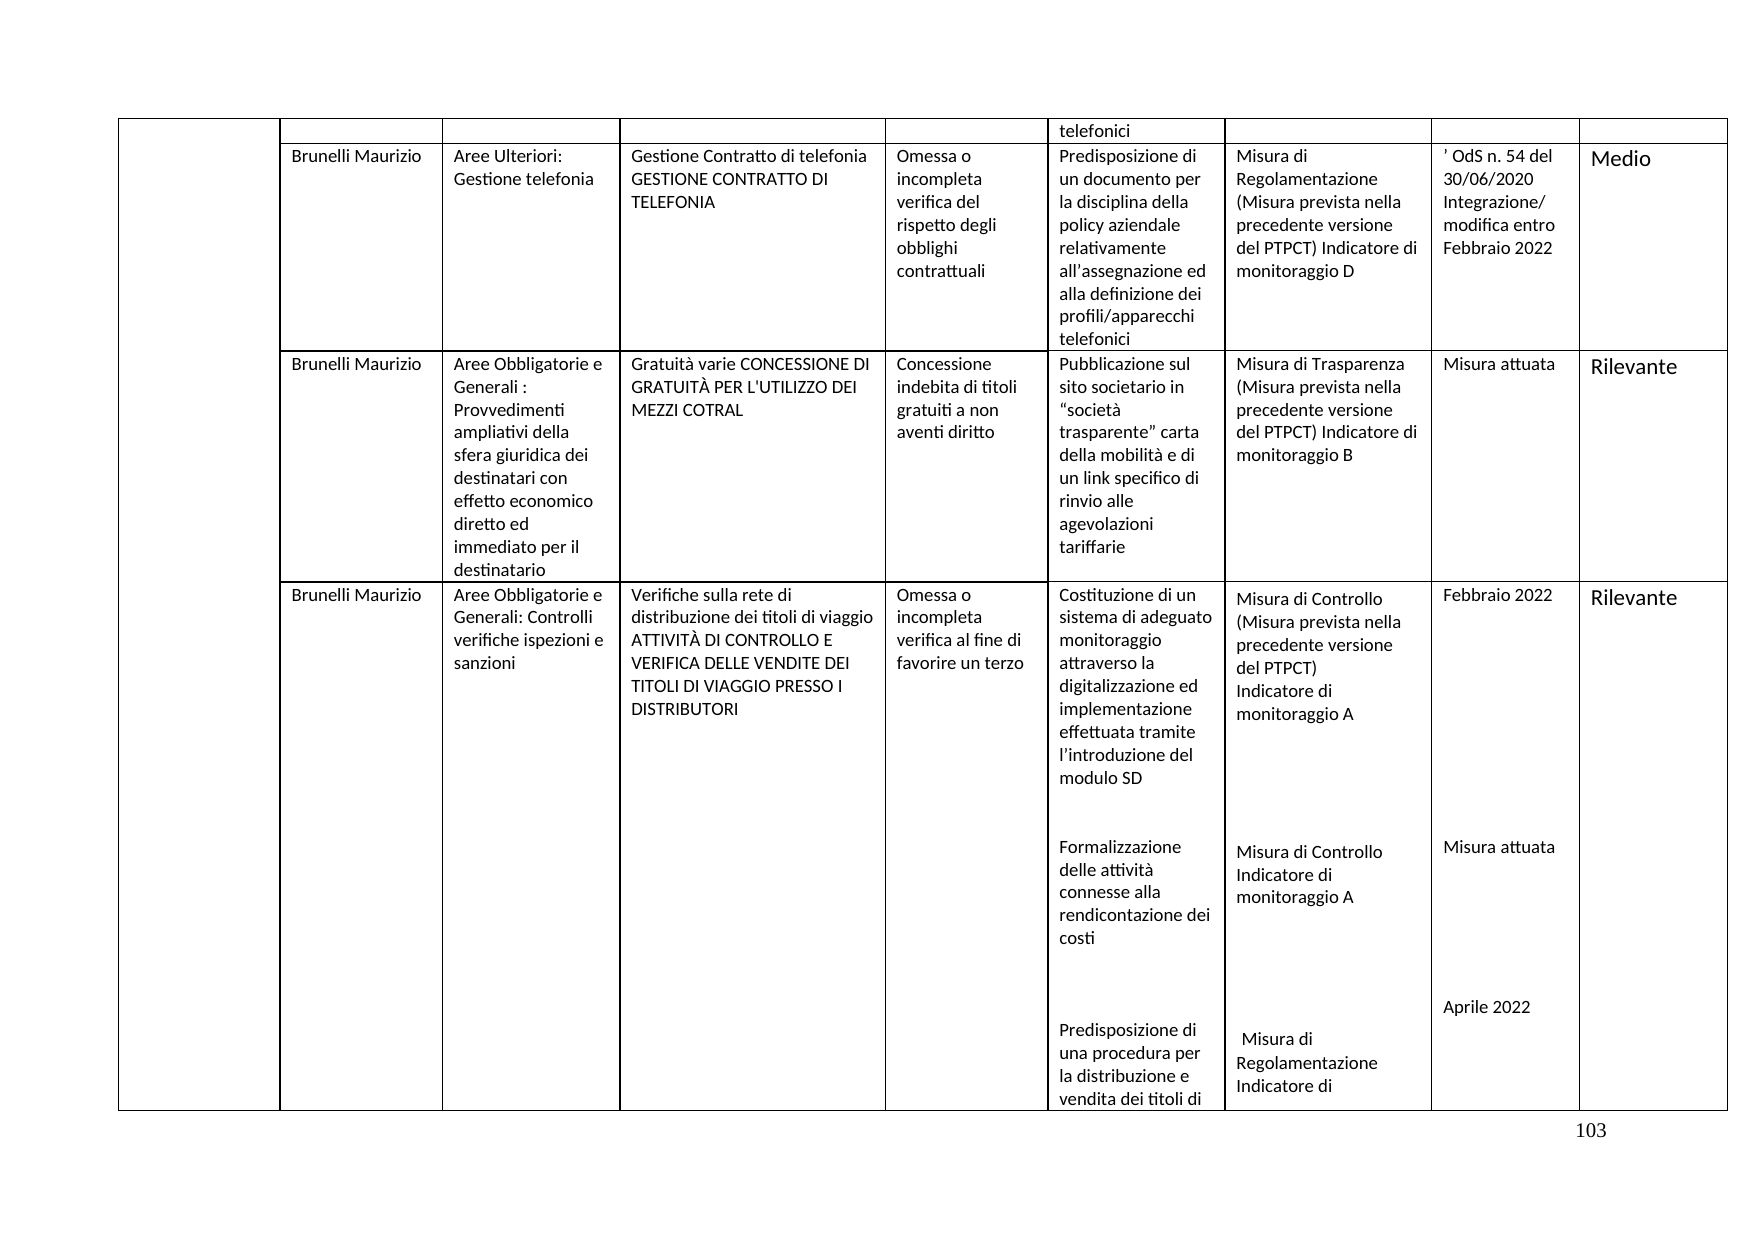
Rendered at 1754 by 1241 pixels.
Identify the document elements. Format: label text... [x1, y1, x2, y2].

table_cell [886, 119, 1047, 143]
table_cell [1226, 119, 1431, 143]
table_cell telefonici [1049, 119, 1224, 143]
table_cell Febbraio 2022 Misura attuata Aprile 2022 [1432, 582, 1579, 1110]
table_cell Aree Obbligatorie e Generali : Provvedimenti ampliativi della sfera giuridica dei destinatari con effetto economico diretto ed immediato per il destinatario [443, 352, 619, 581]
table_cell Verifiche sulla rete di distribuzione dei titoli di viaggio ATTIVITÀ DI CONTROLLO E VERIFICA DELLE VENDITE DEI TITOLI DI VIAGGIO PRESSO I DISTRIBUTORI [621, 583, 885, 1110]
table_cell Gestione Contratto di telefonia GESTIONE CONTRATTO DI TELEFONIA [621, 144, 885, 350]
table_cell Brunelli Maurizio [281, 583, 442, 1110]
table_cell Medio [1580, 144, 1727, 350]
table_cell Omessa o incompleta verifica del rispetto degli obblighi contrattuali [886, 144, 1047, 350]
table_cell Rilevante [1580, 582, 1727, 1110]
table_cell Rilevante [1580, 351, 1727, 581]
table_cell Misura di Controllo (Misura prevista nella precedente versione del PTPCT) Indicatore di monitoraggio A Misura di Controllo Indicatore di monitoraggio A Misura di Regolamentazione Indicatore di [1226, 582, 1431, 1110]
table_cell Misura attuata [1432, 351, 1579, 581]
table_cell [621, 119, 885, 143]
table_cell [1432, 119, 1579, 143]
table_cell [443, 119, 619, 143]
table_cell Pubblicazione sul sito societario in “società trasparente” carta della mobilità e di un link specifico di rinvio alle agevolazioni tariffarie [1049, 351, 1224, 581]
table_cell Concessione indebita di titoli gratuiti a non aventi diritto [886, 352, 1047, 581]
table_cell Misura di Regolamentazione (Misura prevista nella precedente versione del PTPCT) Indicatore di monitoraggio D [1226, 144, 1431, 350]
table_cell Aree Obbligatorie e Generali: Controlli verifiche ispezioni e sanzioni [443, 583, 619, 1110]
table_cell Aree Ulteriori: Gestione telefonia [443, 144, 619, 350]
table_cell Gratuità varie CONCESSIONE DI GRATUITÀ PER L'UTILIZZO DEI MEZZI COTRAL [621, 352, 885, 581]
table_cell Omessa o incompleta verifica al fine di favorire un terzo [886, 583, 1047, 1110]
table_cell [281, 119, 442, 143]
table_cell ’ OdS n. 54 del 30/06/2020 Integrazione/modifica entro Febbraio 2022 [1432, 144, 1579, 350]
table_cell Misura di Trasparenza (Misura prevista nella precedente versione del PTPCT) Indicatore di monitoraggio B [1226, 351, 1431, 581]
table_cell Predisposizione di un documento per la disciplina della policy aziendale relativamente all’assegnazione ed alla definizione dei profili/apparecchi telefonici [1049, 144, 1224, 350]
table_cell [1580, 119, 1727, 143]
table_cell Brunelli Maurizio [281, 352, 442, 581]
table_cell Costituzione di un sistema di adeguato monitoraggio attraverso la digitalizzazione ed implementazione effettuata tramite l’introduzione del modulo SD Formalizzazione delle attività connesse alla rendicontazione dei costi Predisposizione di una procedura per la distribuzione e vendita dei titoli di [1049, 582, 1224, 1110]
table_cell [119, 119, 279, 1110]
table_cell Brunelli Maurizio [281, 144, 442, 350]
